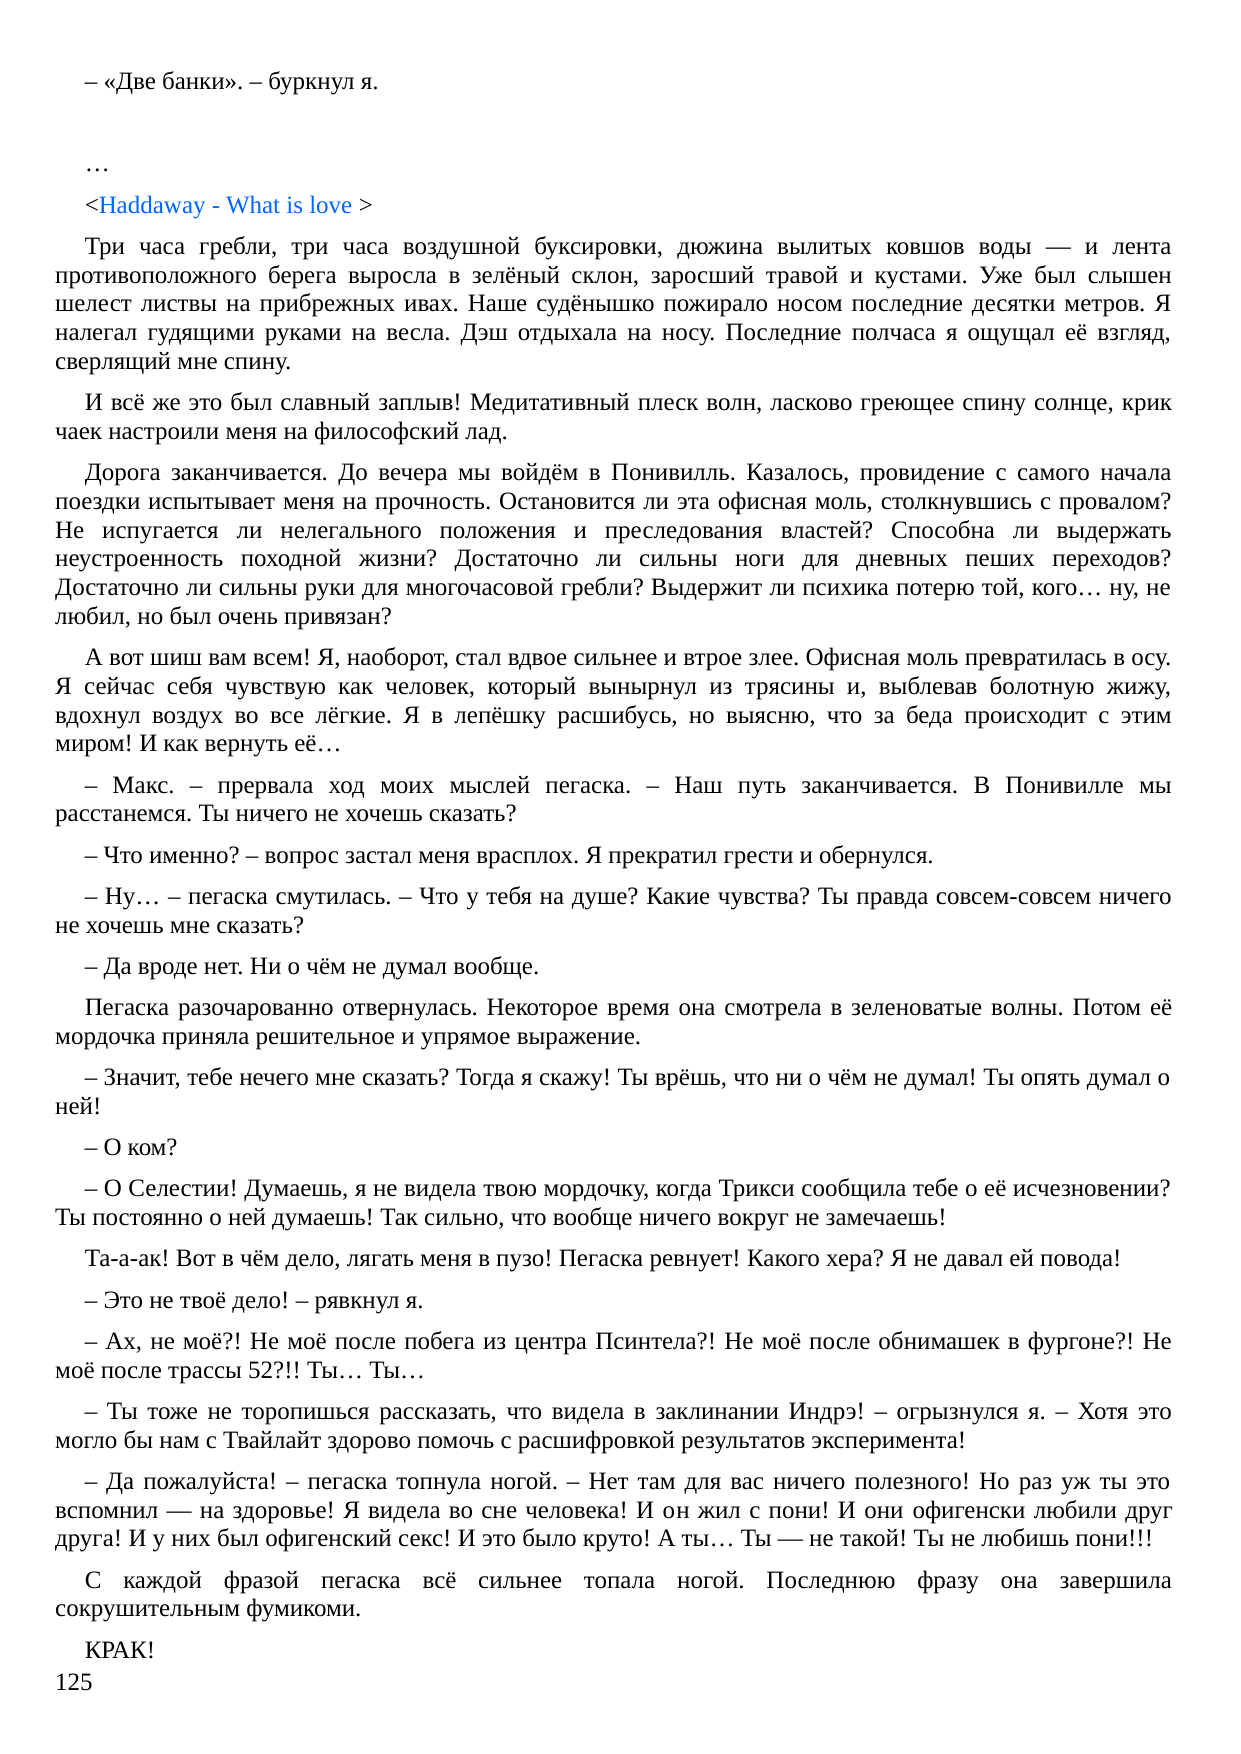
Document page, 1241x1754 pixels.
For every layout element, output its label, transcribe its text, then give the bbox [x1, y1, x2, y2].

text С каждой фразой пегаска всё сильнее топала ногой. Последнюю фразу она завершила сокрушительным фумикоми. [55, 1565, 1173, 1622]
text КРАК! [55, 1635, 1173, 1663]
text Пегаска разочарованно отвернулась. Некоторое время она смотрела в зеленоватые волны. Потом её мордочка приняла решительное и упрямое выражение. [55, 992, 1173, 1050]
text Три часа гребли, три часа воздушной буксировки, дюжина вылитых ковшов воды — и лента противоположного берега выросла в зелёный склон, заросший травой и кустами. Уже был слышен шелест листвы на прибрежных ивах. Наше судёнышко пожирало носом последние десятки метров. Я налегал гудящими руками на весла. Дэш отдыхала на носу. Последние полчаса я ощущал её взгляд, сверлящий мне спину. [55, 231, 1173, 375]
text … [55, 148, 1173, 177]
text – Макс. – прервала ход моих мыслей пегаска. – Наш путь заканчивается. В Понивилле мы расстанемся. Ты ничего не хочешь сказать? [55, 770, 1173, 827]
text И всё же это был славный заплыв! Медитативный плеск волн, ласково греющее спину солнце, крик чаек настроили меня на философский лад. [55, 387, 1173, 445]
text – Ну… – пегаска смутилась. – Что у тебя на душе? Какие чувства? Ты правда совсем-совсем ничего не хочешь мне сказать? [55, 881, 1173, 938]
text – Что именно? – вопрос застал меня врасплох. Я прекратил грести и обернулся. [55, 840, 1173, 868]
text <Haddaway - What is love > [55, 190, 1173, 218]
text – О Селестии! Думаешь, я не видела твою мордочку, когда Трикси сообщила тебе о её исчезновении? Ты постоянно о ней думаешь! Так сильно, что вообще ничего вокруг не замечаешь! [55, 1173, 1173, 1231]
text – Это не твоё дело! – рявкнул я. [55, 1285, 1173, 1313]
text – «Две банки». – буркнул я. [55, 66, 1173, 95]
text – Ах, не моё?! Не моё после побега из центра Псинтела?! Не моё после обнимашек в фургоне?! Не моё после трассы 52?!! Ты… Ты… [55, 1326, 1173, 1383]
text – О ком? [55, 1132, 1173, 1161]
text – Да пожалуйста! – пегаска топнула ногой. – Нет там для вас ничего полезного! Но раз уж ты это вспомнил — на здоровье! Я видела во сне человека! И он жил с пони! И они офигенски любили друг друга! И у них был офигенский секс! И это было круто! А ты… Ты — не такой! Ты не любишь пони!!! [55, 1466, 1173, 1552]
text А вот шиш вам всем! Я, наоборот, стал вдвое сильнее и втрое злее. Офисная моль превратилась в осу. Я сейчас себя чувствую как человек, который вынырнул из трясины и, выблевав болотную жижу, вдохнул воздух во все лёгкие. Я в лепёшку расшибусь, но выясню, что за беда происходит с этим миром! И как вернуть её… [55, 642, 1173, 757]
text – Значит, тебе нечего мне сказать? Тогда я скажу! Ты врёшь, что ни о чём не думал! Ты опять думал о ней! [55, 1062, 1173, 1120]
text – Ты тоже не торопишься рассказать, что видела в заклинании Индрэ! – огрызнулся я. – Хотя это могло бы нам с Твайлайт здорово помочь с расшифровкой результатов эксперимента! [55, 1396, 1173, 1453]
text Дорога заканчивается. До вечера мы войдём в Понивилль. Казалось, провидение с самого начала поездки испытывает меня на прочность. Остановится ли эта офисная моль, столкнувшись с провалом? Не испугается ли нелегального положения и преследования властей? Способна ли выдержать неустроенность походной жизни? Достаточно ли сильны ноги для дневных пеших переходов? Достаточно ли сильны руки для многочасовой гребли? Выдержит ли психика потерю той, кого… ну, не любил, но был очень привязан? [55, 457, 1173, 630]
text – Да вроде нет. Ни о чём не думал вообще. [55, 951, 1173, 980]
text Та-а-ак! Вот в чём дело, лягать меня в пузо! Пегаска ревнует! Какого хера? Я не давал ей повода! [55, 1243, 1173, 1272]
